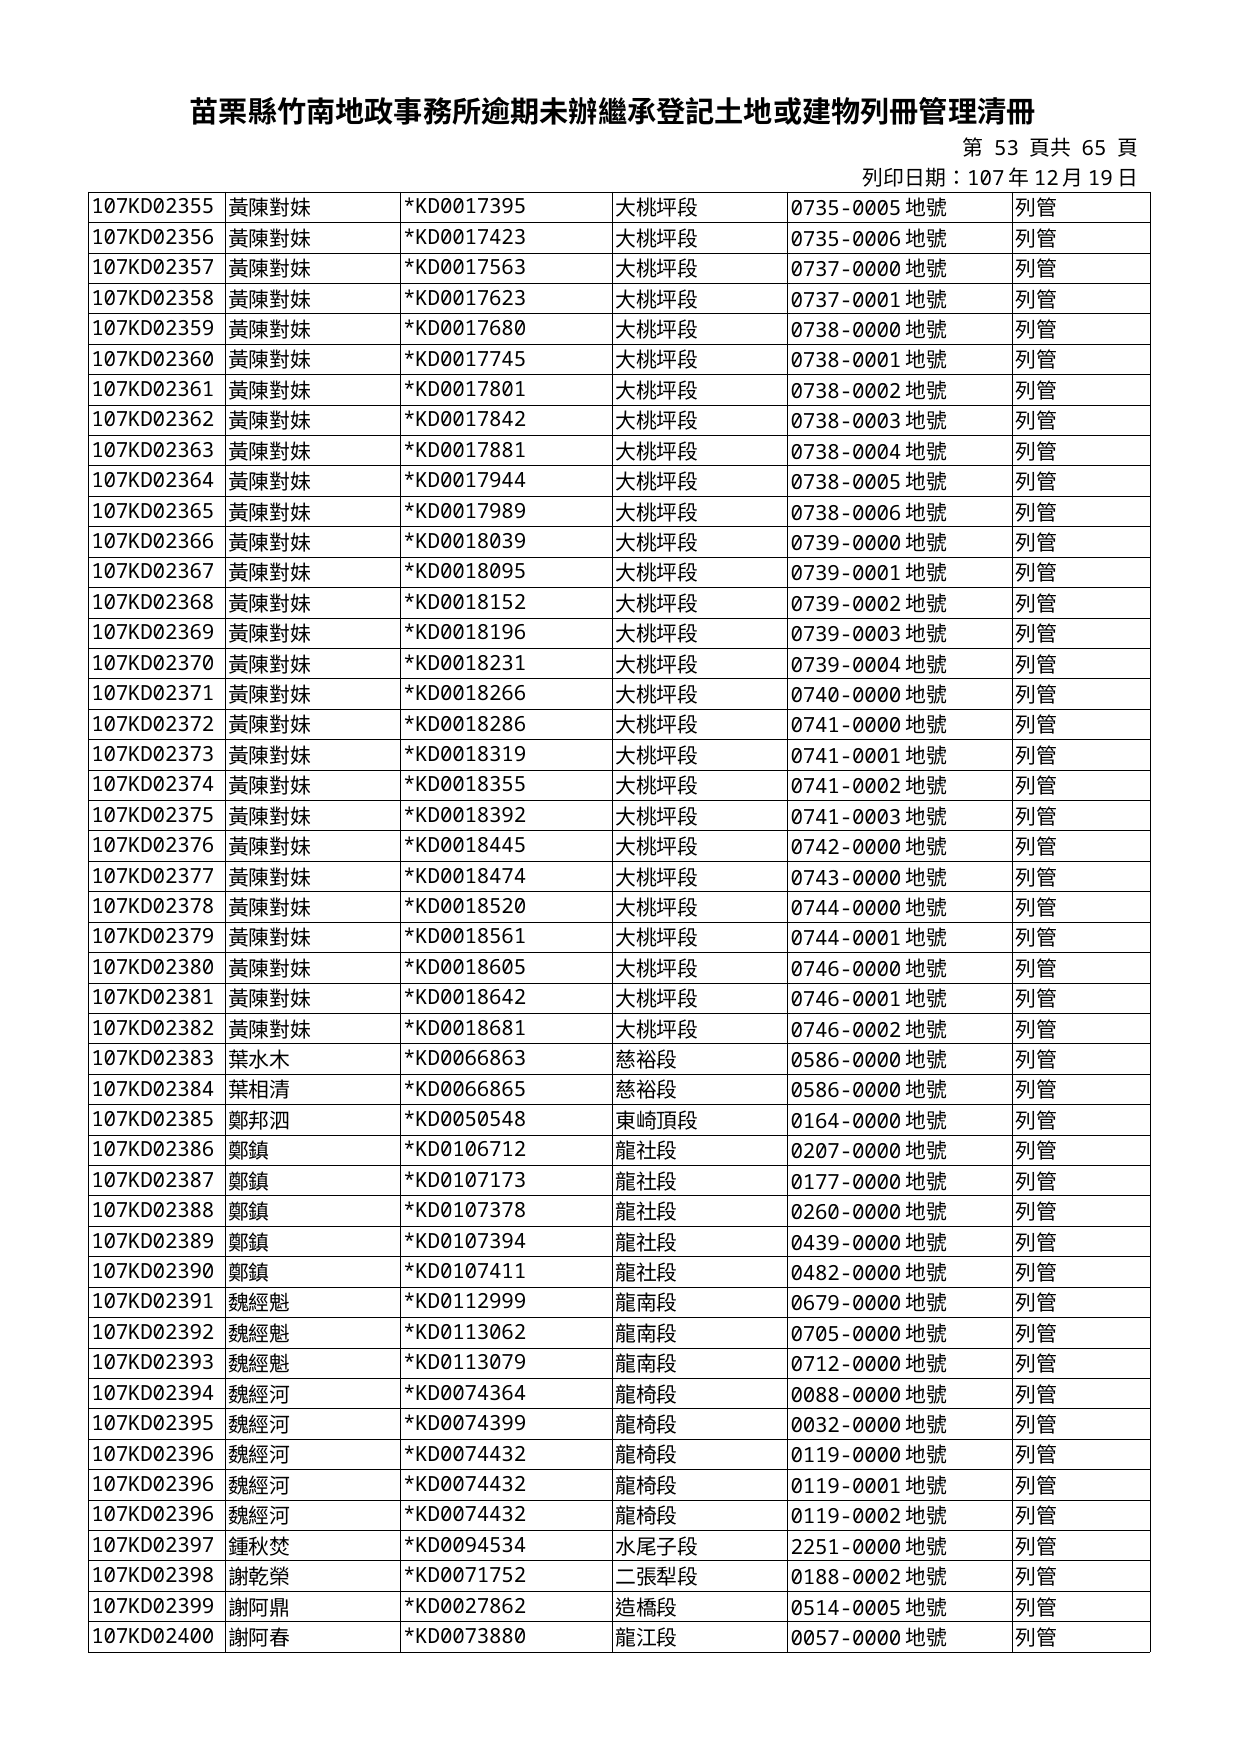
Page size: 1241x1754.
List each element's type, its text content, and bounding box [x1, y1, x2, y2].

table_cell 列管 [1013, 558, 1150, 587]
table_cell 鍾秋焚 [226, 1531, 400, 1560]
table_cell 葉相清 [226, 1075, 400, 1104]
table_cell 列管 [1013, 1075, 1150, 1104]
table_cell 列管 [1013, 345, 1150, 374]
table_cell 大桃坪段 [613, 619, 787, 648]
table_cell 龍南段 [613, 1349, 787, 1378]
table_cell *KD0094534 [401, 1531, 612, 1560]
table_cell 0679-0000地號 [788, 1288, 1012, 1317]
table_cell 107KD02359 [89, 314, 225, 344]
table_cell 黃陳對妹 [226, 406, 400, 435]
table_cell 107KD02355 [89, 193, 225, 222]
table_cell 107KD02368 [89, 588, 225, 617]
table_cell 列管 [1013, 466, 1150, 496]
table_cell 107KD02367 [89, 558, 225, 587]
table_cell 列管 [1013, 1136, 1150, 1165]
table_cell 107KD02392 [89, 1318, 225, 1347]
table_cell 0739-0002地號 [788, 588, 1012, 617]
table_cell 黃陳對妹 [226, 375, 400, 404]
table_cell 0739-0000地號 [788, 527, 1012, 557]
table_cell 列管 [1013, 679, 1150, 709]
table_cell 0737-0000地號 [788, 254, 1012, 283]
table_cell *KD0018605 [401, 953, 612, 982]
table_cell 列管 [1013, 1561, 1150, 1591]
table_cell *KD0066865 [401, 1075, 612, 1104]
table_cell 107KD02357 [89, 254, 225, 283]
table_cell 列管 [1013, 649, 1150, 678]
table_cell 列管 [1013, 1409, 1150, 1439]
table_cell 0712-0000地號 [788, 1349, 1012, 1378]
table_cell 107KD02370 [89, 649, 225, 678]
table_cell 列管 [1013, 193, 1150, 222]
table_cell 龍椅段 [613, 1501, 787, 1530]
table_cell 0119-0000地號 [788, 1440, 1012, 1469]
table_cell 鄭鎮 [226, 1136, 400, 1165]
table_cell 107KD02386 [89, 1136, 225, 1165]
table_cell 107KD02391 [89, 1288, 225, 1317]
table_cell 黃陳對妹 [226, 558, 400, 587]
table_cell *KD0112999 [401, 1288, 612, 1317]
table_cell 107KD02361 [89, 375, 225, 404]
table_cell 107KD02381 [89, 984, 225, 1013]
table_cell 大桃坪段 [613, 892, 787, 922]
table_cell 107KD02385 [89, 1105, 225, 1134]
table_cell *KD0027862 [401, 1592, 612, 1621]
table_cell 列管 [1013, 831, 1150, 861]
table_cell 魏經魁 [226, 1288, 400, 1317]
table_cell 列管 [1013, 1379, 1150, 1408]
table_cell *KD0017944 [401, 466, 612, 496]
table_cell 謝阿鼎 [226, 1592, 400, 1621]
table_cell 黃陳對妹 [226, 466, 400, 496]
table_cell 列管 [1013, 710, 1150, 739]
table_cell 0738-0004地號 [788, 436, 1012, 465]
table_cell 龍南段 [613, 1318, 787, 1347]
table_cell 黃陳對妹 [226, 710, 400, 739]
table_cell 列管 [1013, 527, 1150, 557]
table_cell 107KD02390 [89, 1257, 225, 1287]
table_cell 列管 [1013, 254, 1150, 283]
table_cell *KD0018231 [401, 649, 612, 678]
table_cell 列管 [1013, 1470, 1150, 1499]
table_cell *KD0074432 [401, 1470, 612, 1499]
table_cell 0739-0001地號 [788, 558, 1012, 587]
table_cell 0744-0000地號 [788, 892, 1012, 922]
table_cell *KD0018474 [401, 862, 612, 891]
table_cell 大桃坪段 [613, 984, 787, 1013]
table_cell 107KD02396 [89, 1440, 225, 1469]
table_cell 列管 [1013, 223, 1150, 252]
table_cell 黃陳對妹 [226, 801, 400, 830]
table_cell 大桃坪段 [613, 771, 787, 800]
table_cell 鄭鎮 [226, 1227, 400, 1256]
table_cell 黃陳對妹 [226, 619, 400, 648]
table_cell 大桃坪段 [613, 953, 787, 982]
table_cell 107KD02363 [89, 436, 225, 465]
table_cell 列管 [1013, 953, 1150, 982]
table_cell 列管 [1013, 1501, 1150, 1530]
table_cell 107KD02364 [89, 466, 225, 496]
table_cell 黃陳對妹 [226, 953, 400, 982]
table_cell 0482-0000地號 [788, 1257, 1012, 1287]
table_cell 0164-0000地號 [788, 1105, 1012, 1134]
table_cell 龍社段 [613, 1166, 787, 1195]
table_cell 0207-0000地號 [788, 1136, 1012, 1165]
table_cell 列管 [1013, 1014, 1150, 1043]
table_cell *KD0018445 [401, 831, 612, 861]
table_cell 0177-0000地號 [788, 1166, 1012, 1195]
table_cell 黃陳對妹 [226, 862, 400, 891]
table_cell *KD0017842 [401, 406, 612, 435]
table_cell 大桃坪段 [613, 649, 787, 678]
table_cell 大桃坪段 [613, 466, 787, 496]
table_cell 大桃坪段 [613, 223, 787, 252]
table_cell 列管 [1013, 1196, 1150, 1226]
table_cell 列管 [1013, 984, 1150, 1013]
table_cell 大桃坪段 [613, 679, 787, 709]
table_cell 魏經魁 [226, 1318, 400, 1347]
table_cell 黃陳對妹 [226, 193, 400, 222]
table_cell *KD0066863 [401, 1044, 612, 1074]
table_cell 0586-0000地號 [788, 1044, 1012, 1074]
table_cell 0744-0001地號 [788, 923, 1012, 952]
table_cell 大桃坪段 [613, 862, 787, 891]
table_cell 107KD02399 [89, 1592, 225, 1621]
table_cell 0738-0000地號 [788, 314, 1012, 344]
table_cell 大桃坪段 [613, 527, 787, 557]
table_cell 0737-0001地號 [788, 284, 1012, 313]
table_cell 107KD02394 [89, 1379, 225, 1408]
table_cell 列管 [1013, 1288, 1150, 1317]
table_cell 黃陳對妹 [226, 497, 400, 526]
table_cell 黃陳對妹 [226, 588, 400, 617]
table_cell 列管 [1013, 1257, 1150, 1287]
table_cell 大桃坪段 [613, 345, 787, 374]
table_cell 0742-0000地號 [788, 831, 1012, 861]
table_cell *KD0107378 [401, 1196, 612, 1226]
table_cell *KD0017623 [401, 284, 612, 313]
table_cell 魏經河 [226, 1470, 400, 1499]
table_cell 列管 [1013, 1592, 1150, 1621]
table_cell *KD0107173 [401, 1166, 612, 1195]
table_cell 0260-0000地號 [788, 1196, 1012, 1226]
table_cell 107KD02400 [89, 1622, 225, 1652]
table_cell 107KD02398 [89, 1561, 225, 1591]
table_cell *KD0107394 [401, 1227, 612, 1256]
table_cell 107KD02396 [89, 1501, 225, 1530]
table_cell 列管 [1013, 1044, 1150, 1074]
table_cell *KD0050548 [401, 1105, 612, 1134]
table_cell 列管 [1013, 619, 1150, 648]
table_cell 列管 [1013, 862, 1150, 891]
table_cell 列管 [1013, 801, 1150, 830]
table_cell 107KD02373 [89, 740, 225, 769]
table_cell 列管 [1013, 1227, 1150, 1256]
table_cell 107KD02358 [89, 284, 225, 313]
table_cell 列管 [1013, 1105, 1150, 1134]
table_cell 謝阿春 [226, 1622, 400, 1652]
table_cell 鄭鎮 [226, 1257, 400, 1287]
table_cell 黃陳對妹 [226, 923, 400, 952]
table_cell 黃陳對妹 [226, 1014, 400, 1043]
table_cell *KD0018642 [401, 984, 612, 1013]
table_cell 107KD02375 [89, 801, 225, 830]
table_cell *KD0074399 [401, 1409, 612, 1439]
table_cell *KD0017563 [401, 254, 612, 283]
table_cell 列管 [1013, 1531, 1150, 1560]
table_cell 龍社段 [613, 1136, 787, 1165]
table_cell 0738-0001地號 [788, 345, 1012, 374]
table_cell 2251-0000地號 [788, 1531, 1012, 1560]
table_cell 鄭鎮 [226, 1166, 400, 1195]
table_cell 107KD02388 [89, 1196, 225, 1226]
table_cell 列管 [1013, 1318, 1150, 1347]
table_cell 列管 [1013, 923, 1150, 952]
table_cell 列管 [1013, 284, 1150, 313]
table_cell 107KD02396 [89, 1470, 225, 1499]
table_cell 黃陳對妹 [226, 436, 400, 465]
table_cell 黃陳對妹 [226, 984, 400, 1013]
table_cell 大桃坪段 [613, 740, 787, 769]
table_cell *KD0071752 [401, 1561, 612, 1591]
table_cell *KD0018095 [401, 558, 612, 587]
table_cell 0586-0000地號 [788, 1075, 1012, 1104]
table_cell 0738-0005地號 [788, 466, 1012, 496]
table_cell 魏經魁 [226, 1349, 400, 1378]
table_cell 龍椅段 [613, 1409, 787, 1439]
table_cell *KD0018319 [401, 740, 612, 769]
table_cell 0057-0000地號 [788, 1622, 1012, 1652]
table_cell *KD0017680 [401, 314, 612, 344]
table_cell *KD0017423 [401, 223, 612, 252]
table_cell 列管 [1013, 375, 1150, 404]
table_cell 列管 [1013, 771, 1150, 800]
table_cell 0738-0003地號 [788, 406, 1012, 435]
table_cell 龍社段 [613, 1196, 787, 1226]
table_cell 107KD02362 [89, 406, 225, 435]
table_cell 列管 [1013, 1440, 1150, 1469]
table_cell 黃陳對妹 [226, 771, 400, 800]
table_cell 0735-0005地號 [788, 193, 1012, 222]
table_cell 列管 [1013, 497, 1150, 526]
table_cell *KD0018039 [401, 527, 612, 557]
table_cell 107KD02372 [89, 710, 225, 739]
table_cell 黃陳對妹 [226, 314, 400, 344]
table_cell 0746-0000地號 [788, 953, 1012, 982]
table_cell 0705-0000地號 [788, 1318, 1012, 1347]
table_cell 107KD02379 [89, 923, 225, 952]
table_cell 大桃坪段 [613, 923, 787, 952]
table_cell 0032-0000地號 [788, 1409, 1012, 1439]
table_cell *KD0113062 [401, 1318, 612, 1347]
table_cell 鄭鎮 [226, 1196, 400, 1226]
table_cell 107KD02378 [89, 892, 225, 922]
table_cell 列管 [1013, 314, 1150, 344]
table_cell 0746-0001地號 [788, 984, 1012, 1013]
table_cell 黃陳對妹 [226, 740, 400, 769]
table_cell 黃陳對妹 [226, 527, 400, 557]
table_cell 107KD02360 [89, 345, 225, 374]
table_cell 大桃坪段 [613, 375, 787, 404]
table_cell *KD0074364 [401, 1379, 612, 1408]
table_cell 107KD02397 [89, 1531, 225, 1560]
table_cell 107KD02389 [89, 1227, 225, 1256]
table_cell 列管 [1013, 1622, 1150, 1652]
table_cell 東崎頂段 [613, 1105, 787, 1134]
table_cell 107KD02380 [89, 953, 225, 982]
table_cell 龍江段 [613, 1622, 787, 1652]
table_cell 大桃坪段 [613, 801, 787, 830]
table_cell 黃陳對妹 [226, 254, 400, 283]
table_cell 魏經河 [226, 1409, 400, 1439]
table_cell 0741-0002地號 [788, 771, 1012, 800]
table_cell *KD0018355 [401, 771, 612, 800]
table_cell 107KD02377 [89, 862, 225, 891]
table_cell *KD0113079 [401, 1349, 612, 1378]
table_cell 慈裕段 [613, 1044, 787, 1074]
table_cell 龍社段 [613, 1227, 787, 1256]
table_cell 大桃坪段 [613, 588, 787, 617]
table_cell 107KD02376 [89, 831, 225, 861]
table_cell 列管 [1013, 1166, 1150, 1195]
table_cell 大桃坪段 [613, 193, 787, 222]
table_cell 0743-0000地號 [788, 862, 1012, 891]
table_cell 107KD02393 [89, 1349, 225, 1378]
table_cell 107KD02369 [89, 619, 225, 648]
table_cell 0740-0000地號 [788, 679, 1012, 709]
table_cell *KD0018196 [401, 619, 612, 648]
table_cell 107KD02365 [89, 497, 225, 526]
table_cell 龍南段 [613, 1288, 787, 1317]
table_cell 107KD02395 [89, 1409, 225, 1439]
table_cell *KD0018681 [401, 1014, 612, 1043]
table_cell 列管 [1013, 892, 1150, 922]
table_cell 0741-0000地號 [788, 710, 1012, 739]
table_cell 造橋段 [613, 1592, 787, 1621]
table_cell 列管 [1013, 436, 1150, 465]
table_cell 龍社段 [613, 1257, 787, 1287]
table_cell 大桃坪段 [613, 406, 787, 435]
table_cell 黃陳對妹 [226, 831, 400, 861]
table_cell 0188-0002地號 [788, 1561, 1012, 1591]
table_cell 列管 [1013, 740, 1150, 769]
table_cell *KD0018266 [401, 679, 612, 709]
table_cell *KD0018561 [401, 923, 612, 952]
table_cell 0741-0003地號 [788, 801, 1012, 830]
table_cell 龍椅段 [613, 1440, 787, 1469]
table_cell 107KD02384 [89, 1075, 225, 1104]
table_cell 0514-0005地號 [788, 1592, 1012, 1621]
table_cell *KD0017881 [401, 436, 612, 465]
table_cell 謝乾榮 [226, 1561, 400, 1591]
table_cell 列管 [1013, 406, 1150, 435]
table_cell *KD0074432 [401, 1501, 612, 1530]
table_cell 水尾子段 [613, 1531, 787, 1560]
table_cell 黃陳對妹 [226, 284, 400, 313]
table_cell *KD0074432 [401, 1440, 612, 1469]
table_cell 0739-0003地號 [788, 619, 1012, 648]
table_cell 大桃坪段 [613, 254, 787, 283]
table_cell 黃陳對妹 [226, 892, 400, 922]
table_cell 0741-0001地號 [788, 740, 1012, 769]
table_cell 黃陳對妹 [226, 345, 400, 374]
table_cell *KD0017989 [401, 497, 612, 526]
table_cell 0088-0000地號 [788, 1379, 1012, 1408]
table_cell 黃陳對妹 [226, 223, 400, 252]
table_cell 龍椅段 [613, 1379, 787, 1408]
table_cell *KD0018152 [401, 588, 612, 617]
table_cell 0439-0000地號 [788, 1227, 1012, 1256]
table_cell 0738-0006地號 [788, 497, 1012, 526]
table_cell 107KD02356 [89, 223, 225, 252]
table_cell 大桃坪段 [613, 710, 787, 739]
table_cell 列管 [1013, 1349, 1150, 1378]
table_cell 葉水木 [226, 1044, 400, 1074]
table_cell 107KD02387 [89, 1166, 225, 1195]
table_cell 0738-0002地號 [788, 375, 1012, 404]
table_cell 龍椅段 [613, 1470, 787, 1499]
table_cell 107KD02371 [89, 679, 225, 709]
table_cell 二張犁段 [613, 1561, 787, 1591]
table_cell 黃陳對妹 [226, 649, 400, 678]
table_cell 0119-0001地號 [788, 1470, 1012, 1499]
table_cell 107KD02382 [89, 1014, 225, 1043]
table_cell 107KD02374 [89, 771, 225, 800]
table_cell 大桃坪段 [613, 558, 787, 587]
table_cell *KD0073880 [401, 1622, 612, 1652]
table_cell 大桃坪段 [613, 284, 787, 313]
table_cell 0735-0006地號 [788, 223, 1012, 252]
table_cell 大桃坪段 [613, 436, 787, 465]
table_cell *KD0017801 [401, 375, 612, 404]
table_cell *KD0018286 [401, 710, 612, 739]
table_cell *KD0107411 [401, 1257, 612, 1287]
table_cell 0739-0004地號 [788, 649, 1012, 678]
table_cell 列管 [1013, 588, 1150, 617]
table_cell 0119-0002地號 [788, 1501, 1012, 1530]
table_cell *KD0106712 [401, 1136, 612, 1165]
table_cell 大桃坪段 [613, 314, 787, 344]
table_cell 魏經河 [226, 1440, 400, 1469]
table_cell 鄭邦泗 [226, 1105, 400, 1134]
table_cell 大桃坪段 [613, 497, 787, 526]
table_cell 黃陳對妹 [226, 679, 400, 709]
table_cell 大桃坪段 [613, 831, 787, 861]
table_cell *KD0017395 [401, 193, 612, 222]
table_cell 魏經河 [226, 1501, 400, 1530]
table_cell 0746-0002地號 [788, 1014, 1012, 1043]
table_cell *KD0018520 [401, 892, 612, 922]
table_cell 魏經河 [226, 1379, 400, 1408]
table_cell 慈裕段 [613, 1075, 787, 1104]
table_cell 107KD02366 [89, 527, 225, 557]
table_cell *KD0018392 [401, 801, 612, 830]
table_cell 大桃坪段 [613, 1014, 787, 1043]
table_cell 107KD02383 [89, 1044, 225, 1074]
table_cell *KD0017745 [401, 345, 612, 374]
